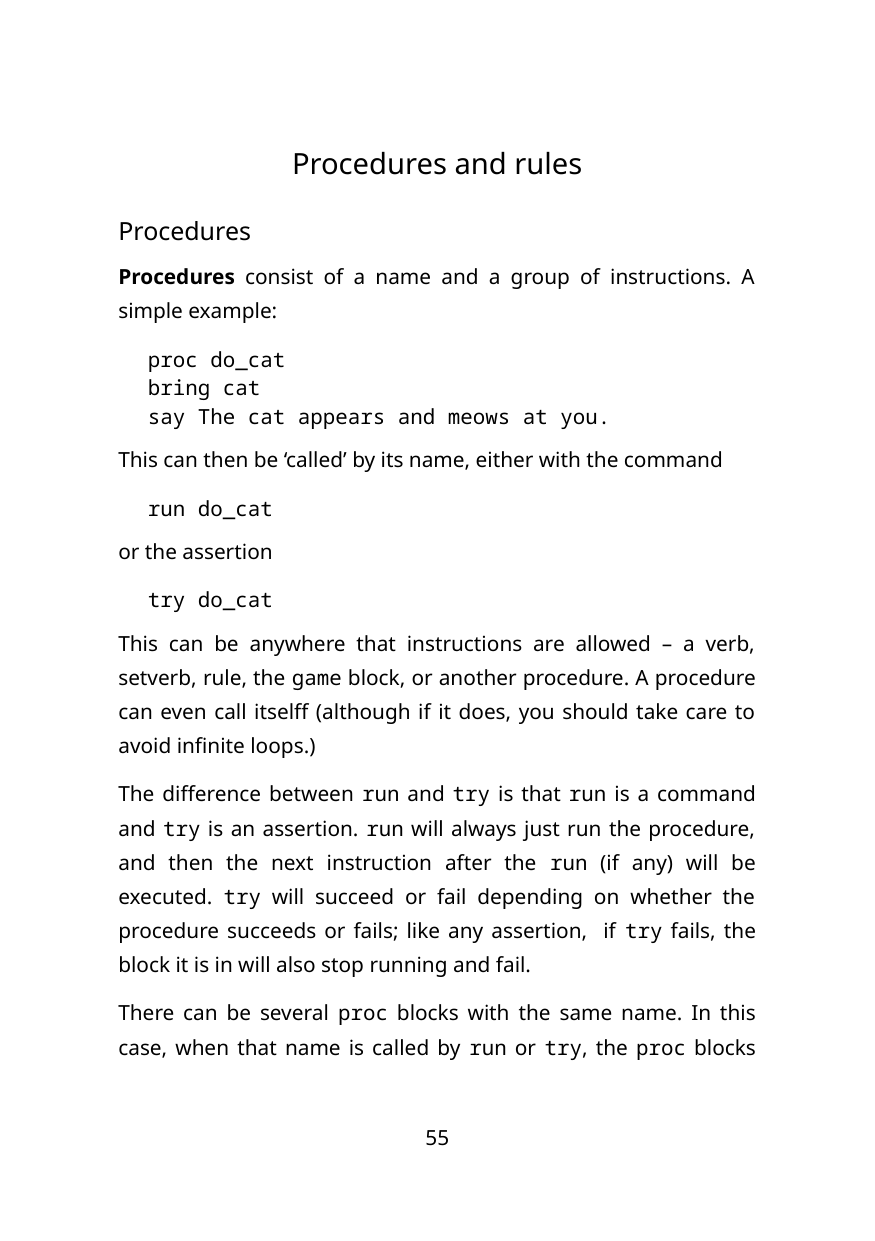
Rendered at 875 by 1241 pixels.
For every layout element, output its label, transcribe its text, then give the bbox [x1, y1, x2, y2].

text This can be anywhere that instructions are allowed – a verb, setverb, rule, the game block, or another procedure. A procedure can even call itselff (although if it does, you should take care to avoid infinite loops.) [118, 629, 756, 759]
text bring cat [148, 373, 756, 402]
subtitle Procedures and rules [118, 143, 756, 183]
text or the assertion [118, 537, 756, 565]
subtitle Procedures [118, 213, 756, 247]
text try do_cat [148, 586, 756, 614]
text The difference between run and try is that run is a command and try is an assertion. run will always just run the procedure, and then the next instruction after the run (if any) will be executed. try will succeed or fail depending on whether the procedure succeeds or fails; like any assertion, if try fails, the block it is in will also stop running and fail. [118, 779, 756, 978]
text Procedures consist of a name and a group of instructions. A simple example: [118, 262, 756, 325]
text This can then be ‘called’ by its name, either with the command [118, 445, 756, 473]
text There can be several proc blocks with the same name. In this case, when that name is called by run or try, the proc blocks [118, 998, 756, 1061]
text say The cat appears and meows at you. [148, 402, 756, 430]
text proc do_cat [148, 345, 756, 373]
text run do_cat [148, 494, 756, 522]
